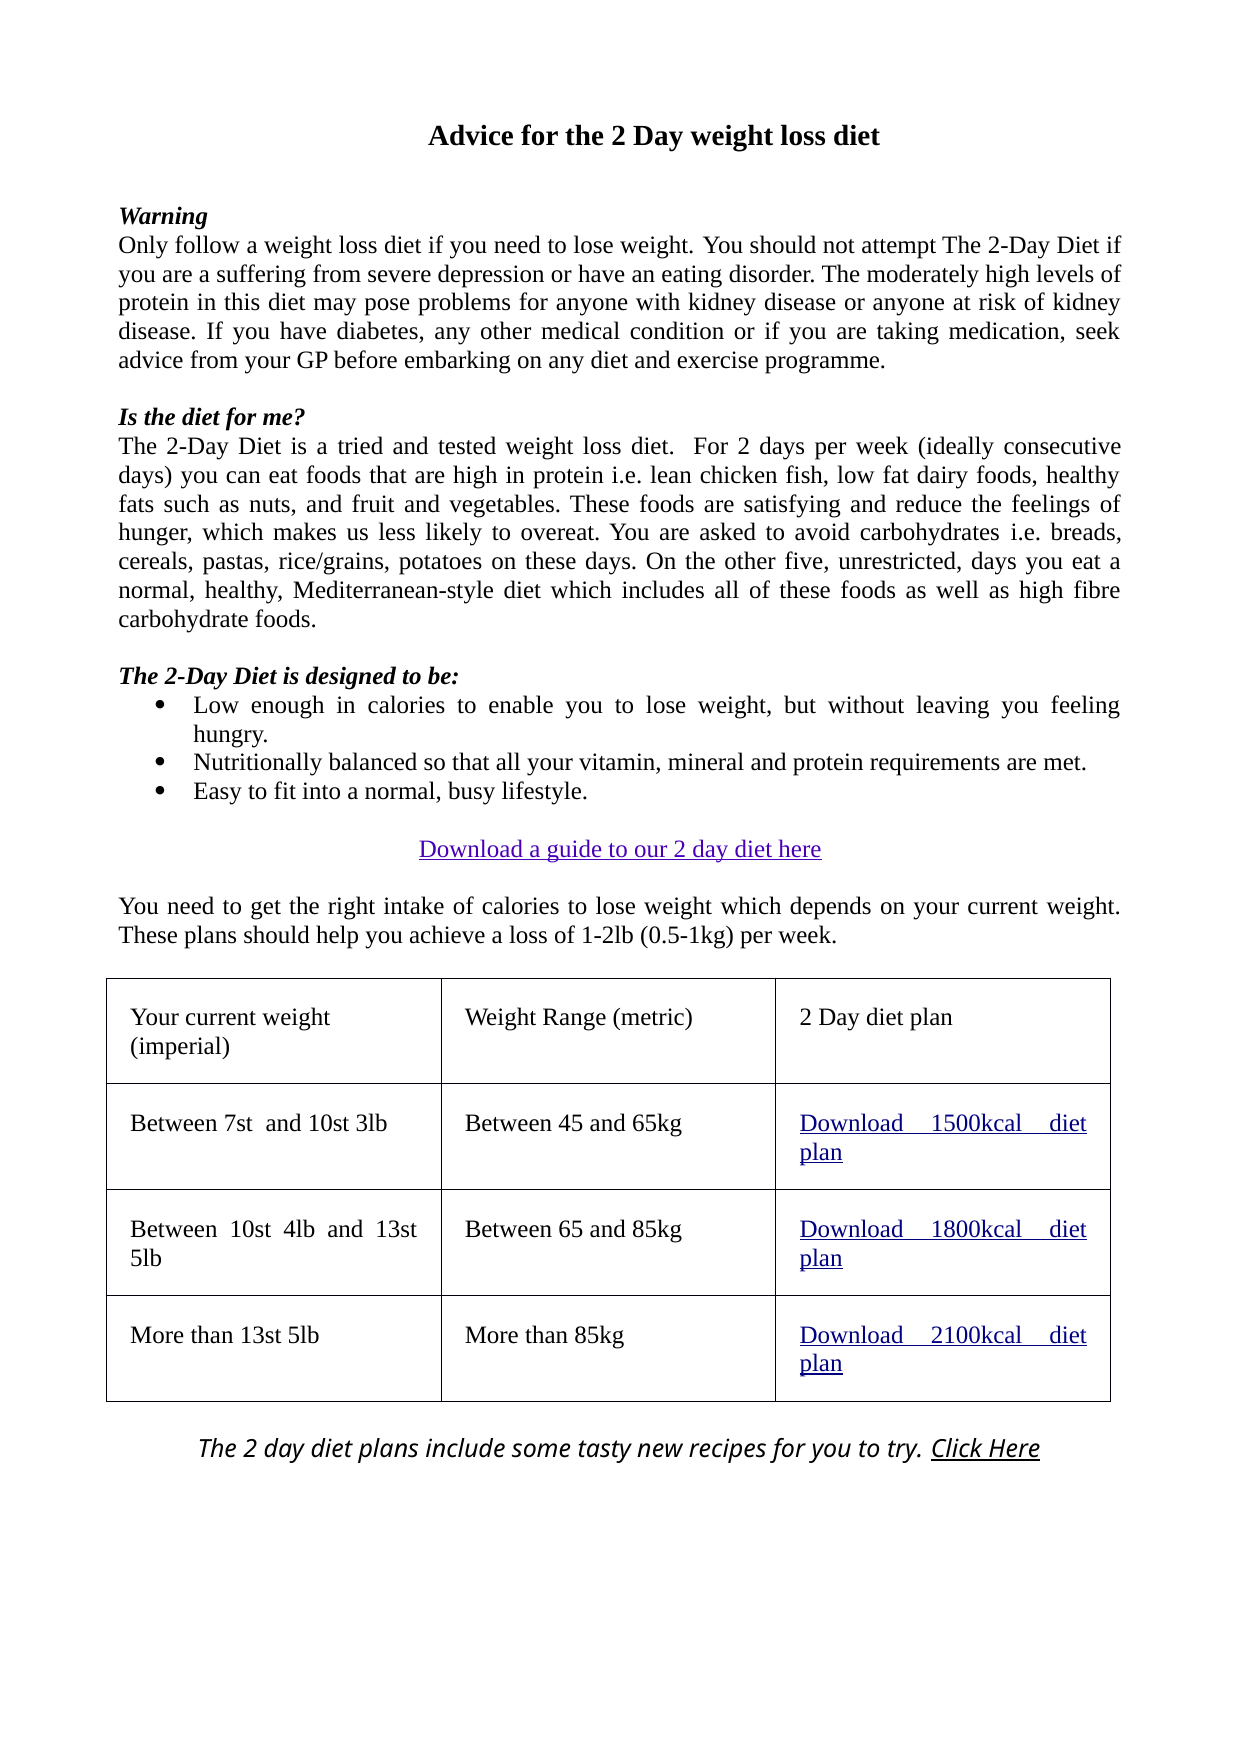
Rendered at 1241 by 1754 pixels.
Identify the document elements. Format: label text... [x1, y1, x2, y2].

table_cell Between 10st 4lb and 13st 5lb [107, 1190, 441, 1295]
text You need to get the right intake of calories to lose weight which depends on your current weight. These plans should help you achieve a loss of 1-2lb (0.5-1kg) per week. [118, 891, 1122, 949]
text Is the diet for me? [118, 402, 1122, 431]
table_cell More than 13st 5lb [107, 1296, 441, 1401]
table_cell Download 1800kcal diet plan [776, 1190, 1110, 1295]
table_header Weight Range (metric) [442, 979, 775, 1083]
text Only follow a weight loss diet if you need to lose weight. You should not attempt The 2-Day Diet if you are a suffering from severe depression or have an eating disorder. The moderately high levels of protein in this diet may pose problems for anyone with kidney disease or anyone at risk of kidney disease. If you have diabetes, any other medical condition or if you are taking medication, seek advice from your GP before embarking on any diet and exercise programme. [118, 230, 1122, 374]
text The 2-Day Diet is designed to be: [118, 661, 1122, 690]
text Download a guide to our 2 day diet here [118, 834, 1122, 862]
table_cell Download 2100kcal diet plan [776, 1296, 1110, 1401]
list Easy to fit into a normal, busy lifestyle. [156, 776, 1122, 805]
list Nutritionally balanced so that all your vitamin, mineral and protein requirements are met. [156, 747, 1122, 776]
table_cell Download 1500kcal diet plan [776, 1084, 1110, 1189]
table_cell Between 45 and 65kg [442, 1084, 775, 1189]
table_cell More than 85kg [442, 1296, 775, 1401]
table_header Your current weight (imperial) [107, 979, 441, 1083]
text Warning [118, 201, 1122, 230]
table_header 2 Day diet plan [776, 979, 1110, 1083]
table_cell Between 65 and 85kg [442, 1190, 775, 1295]
text The 2-Day Diet is a tried and tested weight loss diet. For 2 days per week (ideally consecutive days) you can eat foods that are high in protein i.e. lean chicken fish, low fat dairy foods, healthy fats such as nuts, and fruit and vegetables. These foods are satisfying and reduce the feelings of hunger, which makes us less likely to overeat. You are asked to avoid carbohydrates i.e. breads, cereals, pastas, rice/grains, potatoes on these days. On the other five, unrestricted, days you eat a normal, healthy, Mediterranean-style diet which includes all of these foods as well as high fibre carbohydrate foods. [118, 431, 1122, 632]
list Low enough in calories to enable you to lose weight, but without leaving you feeling hungry. [156, 690, 1122, 747]
text The 2 day diet plans include some tasty new recipes for you to try. Click Here [118, 1431, 1122, 1465]
list Advice for the 2 Day weight loss diet [193, 118, 1122, 152]
table_cell Between 7st and 10st 3lb [107, 1084, 441, 1189]
